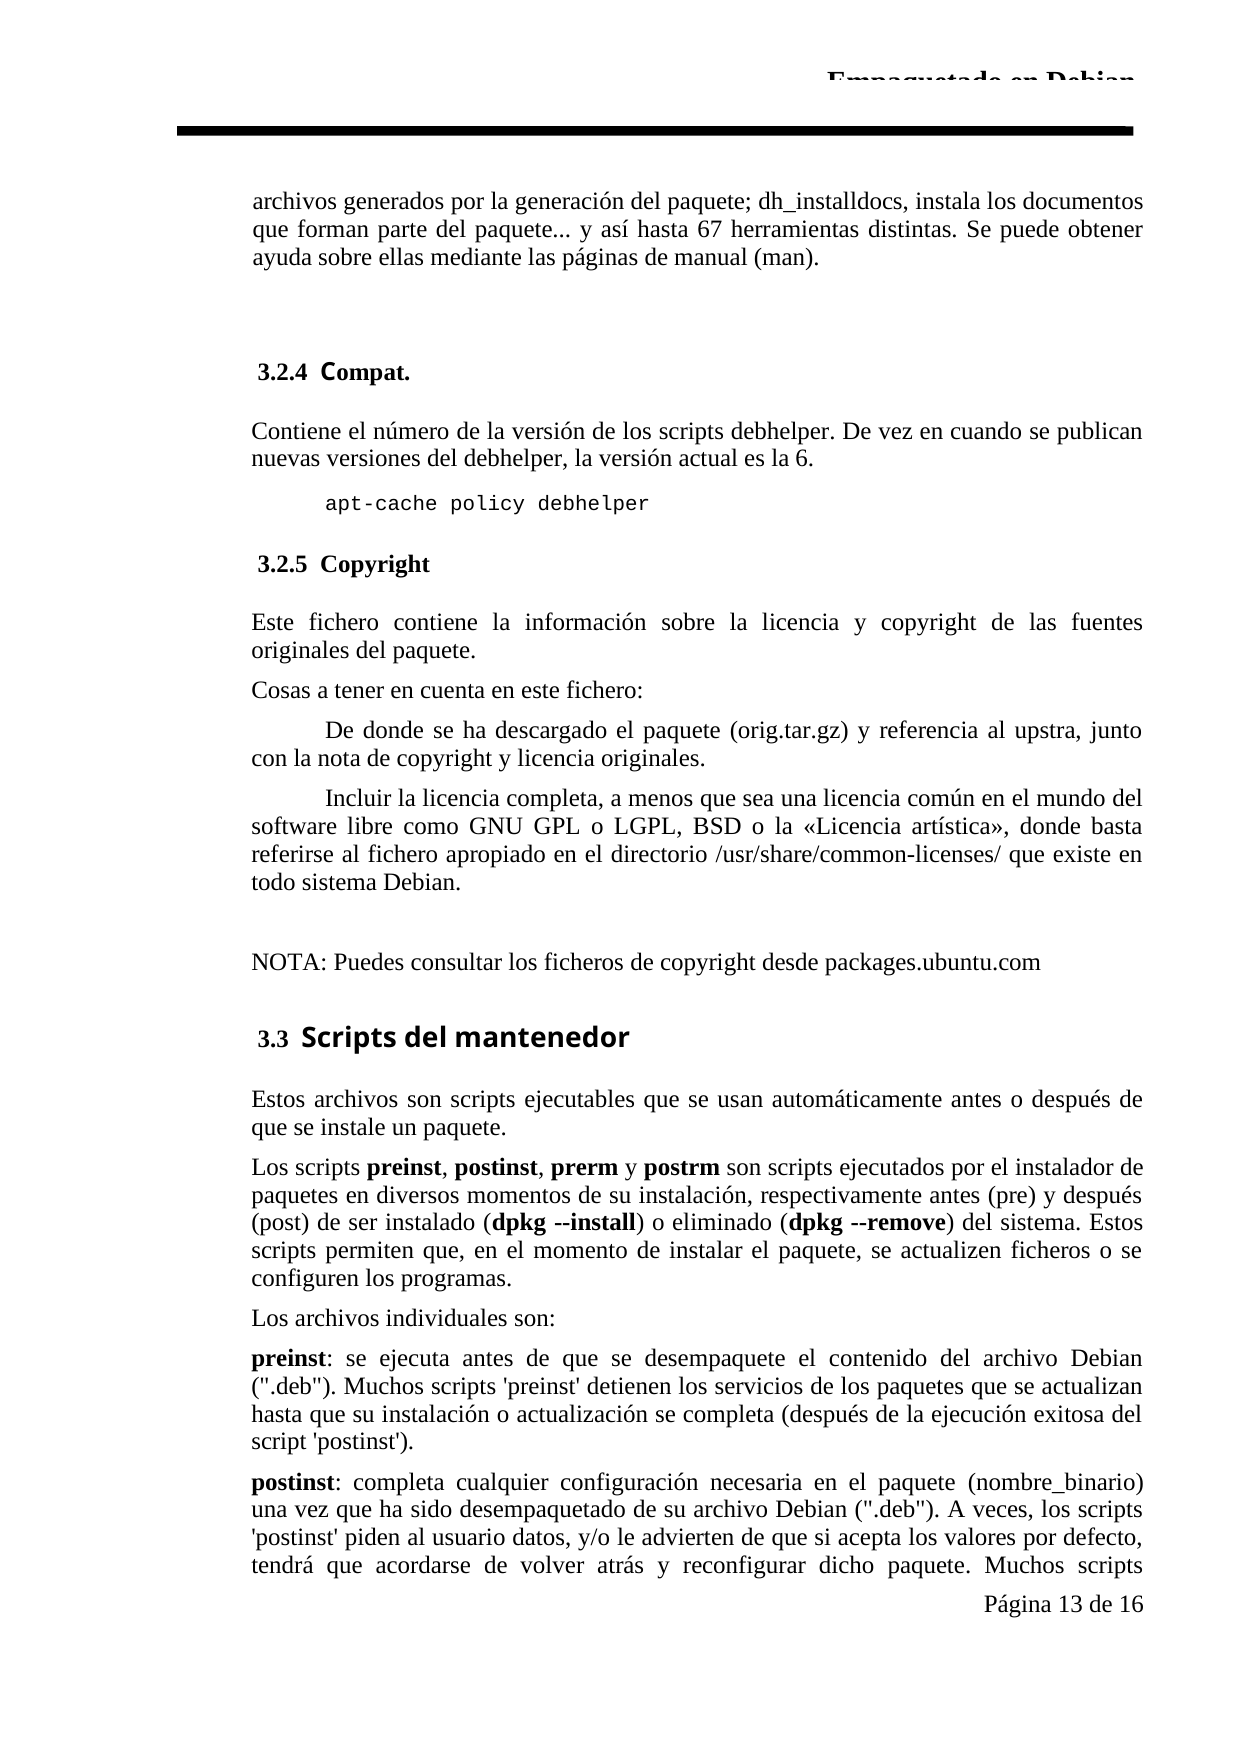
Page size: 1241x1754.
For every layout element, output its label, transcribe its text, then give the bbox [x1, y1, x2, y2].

text NOTA: Puedes consultar los ficheros de copyright desde packages.ubuntu.com [251, 948, 1144, 976]
text preinst: se ejecuta antes de que se desempaquete el contenido del archivo Debian (".deb"). Muchos scripts 'preinst' detienen los servicios de los paquetes que se actualizan hasta que su instalación o actualización se completa (después de la ejecución exitosa del script 'postinst'). [251, 1344, 1144, 1455]
text Estos archivos son scripts ejecutables que se usan automáticamente antes o después de que se instale un paquete. [251, 1085, 1144, 1141]
subtitle Scripts del mantenedor [251, 1017, 1144, 1056]
subtitle Compat. [251, 354, 1144, 388]
text Los scripts preinst, postinst, prerm y postrm son scripts ejecutados por el instalador de paquetes en diversos momentos de su instalación, respectivamente antes (pre) y después (post) de ser instalado (dpkg --install) o eliminado (dpkg --remove) del sistema. Estos scripts permiten que, en el momento de instalar el paquete, se actualizen ficheros o se configuren los programas. [251, 1153, 1144, 1292]
text postinst: completa cualquier configuración necesaria en el paquete (nombre_binario) una vez que ha sido desempaquetado de su archivo Debian (".deb"). A veces, los scripts 'postinst' piden al usuario datos, y/o le advierten de que si acepta los valores por defecto, tendrá que acordarse de volver atrás y reconfigurar dicho paquete. Muchos scripts [251, 1468, 1144, 1578]
text De donde se ha descargado el paquete (orig.tar.gz) y referencia al upstra, junto con la nota de copyright y licencia originales. [251, 717, 1144, 772]
text Contiene el número de la versión de los scripts debhelper. De vez en cuando se publican nuevas versiones del debhelper, la versión actual es la 6. [251, 417, 1144, 472]
text apt-cache policy debhelper [251, 491, 1096, 516]
subtitle Copyright [251, 545, 1144, 579]
text Este fichero contiene la información sobre la licencia y copyright de las fuentes originales del paquete. [251, 608, 1144, 664]
text Los archivos individuales son: [251, 1304, 1144, 1332]
text Cosas a tener en cuenta en este fichero: [251, 676, 1144, 704]
text Incluir la licencia completa, a menos que sea una licencia común en el mundo del software libre como GNU GPL o LGPL, BSD o la «Licencia artística», donde basta referirse al fichero apropiado en el directorio /usr/share/common-licenses/ que existe en todo sistema Debian. [251, 784, 1144, 895]
list archivos generados por la generación del paquete; dh_installdocs, instala los documentos que forman parte del paquete... y así hasta 67 herramientas distintas. Se puede obtener ayuda sobre ellas mediante las páginas de manual (man). [215, 187, 1144, 270]
